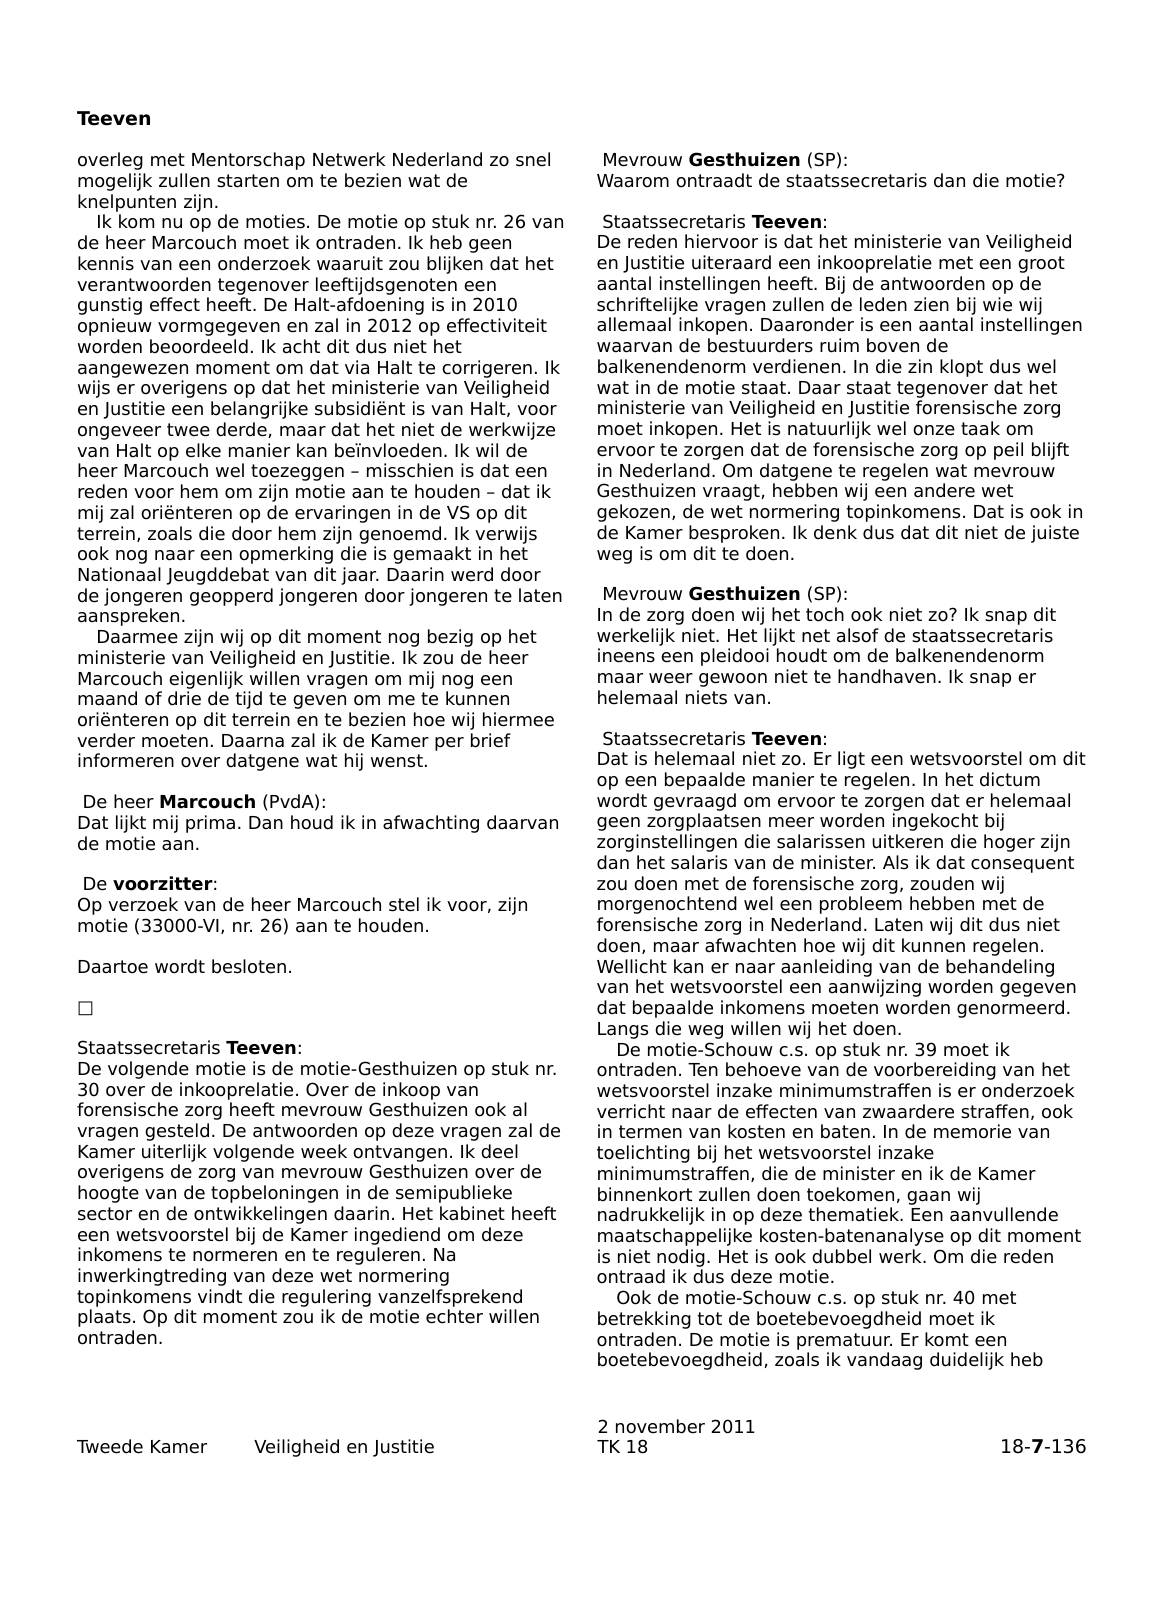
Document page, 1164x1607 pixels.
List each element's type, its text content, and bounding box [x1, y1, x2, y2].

text Daarmee zijn wij op dit moment nog bezig op het ministerie van Veiligheid en Justitie. Ik zou de heer Marcouch eigenlijk willen vragen om mij nog een maand of drie de tijd te geven om me te kunnen oriënteren op dit terrein en te bezien hoe wij hiermee verder moeten. Daarna zal ik de Kamer per brief informeren over datgene wat hij wenst. [77, 627, 567, 772]
text Staatssecretaris Teeven: [596, 728, 1087, 749]
text De voorzitter: [77, 874, 567, 895]
text Waarom ontraadt de staatssecretaris dan die motie? [596, 171, 1087, 192]
text In de zorg doen wij het toch ook niet zo? Ik snap dit werkelijk niet. Het lijkt net alsof de staatssecretaris ineens een pleidooi houdt om de balkenendenorm maar weer gewoon niet te handhaven. Ik snap er helemaal niets van. [596, 605, 1087, 708]
text Ik kom nu op de moties. De motie op stuk nr. 26 van de heer Marcouch moet ik ontraden. Ik heb geen kennis van een onderzoek waaruit zou blijken dat het verantwoorden tegenover leeftijdsgenoten een gunstig effect heeft. De Halt-afdoening is in 2010 opnieuw vormgegeven en zal in 2012 op effectiviteit worden beoordeeld. Ik acht dit dus niet het aangewezen moment om dat via Halt te corrigeren. Ik wijs er overigens op dat het ministerie van Veiligheid en Justitie een belangrijke subsidiënt is van Halt, voor ongeveer twee derde, maar dat het niet de werkwijze van Halt op elke manier kan beïnvloeden. Ik wil de heer Marcouch wel toezeggen – misschien is dat een reden voor hem om zijn motie aan te houden – dat ik mij zal oriënteren op de ervaringen in de VS op dit terrein, zoals die door hem zijn genoemd. Ik verwijs ook nog naar een opmerking die is gemaakt in het Nationaal Jeugddebat van dit jaar. Daarin werd door de jongeren geopperd jongeren door jongeren te laten aanspreken. [77, 212, 567, 627]
text Mevrouw Gesthuizen (SP): [596, 584, 1087, 605]
text Dat is helemaal niet zo. Er ligt een wetsvoorstel om dit op een bepaalde manier te regelen. In het dictum wordt gevraagd om ervoor te zorgen dat er helemaal geen zorgplaatsen meer worden ingekocht bij zorginstellingen die salarissen uitkeren die hoger zijn dan het salaris van de minister. Als ik dat consequent zou doen met de forensische zorg, zouden wij morgenochtend wel een probleem hebben met de forensische zorg in Nederland. Laten wij dit dus niet doen, maar afwachten hoe wij dit kunnen regelen. Wellicht kan er naar aanleiding van de behandeling van het wetsvoorstel een aanwijzing worden gegeven dat bepaalde inkomens moeten worden genormeerd. Langs die weg willen wij het doen. [596, 749, 1087, 1039]
text De volgende motie is de motie-Gesthuizen op stuk nr. 30 over de inkooprelatie. Over de inkoop van forensische zorg heeft mevrouw Gesthuizen ook al vragen gesteld. De antwoorden op deze vragen zal de Kamer uiterlijk volgende week ontvangen. Ik deel overigens de zorg van mevrouw Gesthuizen over de hoogte van de topbeloningen in de semipublieke sector en de ontwikkelingen daarin. Het kabinet heeft een wetsvoorstel bij de Kamer ingediend om deze inkomens te normeren en te reguleren. Na inwerkingtreding van deze wet normering topinkomens vindt die regulering vanzelfsprekend plaats. Op dit moment zou ik de motie echter willen ontraden. [77, 1059, 567, 1349]
text overleg met Mentorschap Netwerk Nederland zo snel mogelijk zullen starten om te bezien wat de knelpunten zijn. [77, 150, 567, 212]
text Op verzoek van de heer Marcouch stel ik voor, zijn motie (33000-VI, nr. 26) aan te houden. [77, 895, 567, 936]
text Ook de motie-Schouw c.s. op stuk nr. 40 met betrekking tot de boetebevoegdheid moet ik ontraden. De motie is prematuur. Er komt een boetebevoegdheid, zoals ik vandaag duidelijk heb [596, 1288, 1087, 1371]
text Dat lijkt mij prima. Dan houd ik in afwachting daarvan de motie aan. [77, 813, 567, 854]
text De reden hiervoor is dat het ministerie van Veiligheid en Justitie uiteraard een inkooprelatie met een groot aantal instellingen heeft. Bij de antwoorden op de schriftelijke vragen zullen de leden zien bij wie wij allemaal inkopen. Daaronder is een aantal instellingen waarvan de bestuurders ruim boven de balkenendenorm verdienen. In die zin klopt dus wel wat in de motie staat. Daar staat tegenover dat het ministerie van Veiligheid en Justitie forensische zorg moet inkopen. Het is natuurlijk wel onze taak om ervoor te zorgen dat de forensische zorg op peil blijft in Nederland. Om datgene te regelen wat mevrouw Gesthuizen vraagt, hebben wij een andere wet gekozen, de wet normering topinkomens. Dat is ook in de Kamer besproken. Ik denk dus dat dit niet de juiste weg is om dit te doen. [596, 232, 1087, 564]
text De motie-Schouw c.s. op stuk nr. 39 moet ik ontraden. Ten behoeve van de voorbereiding van het wetsvoorstel inzake minimumstraffen is er onderzoek verricht naar de effecten van zwaardere straffen, ook in termen van kosten en baten. In de memorie van toelichting bij het wetsvoorstel inzake minimumstraffen, die de minister en ik de Kamer binnenkort zullen doen toekomen, gaan wij nadrukkelijk in op deze thematiek. Een aanvullende maatschappelijke kosten-batenanalyse op dit moment is niet nodig. Het is ook dubbel werk. Om die reden ontraad ik dus deze motie. [596, 1039, 1087, 1288]
text Staatssecretaris Teeven: [596, 212, 1087, 232]
text Mevrouw Gesthuizen (SP): [596, 150, 1087, 171]
text Daartoe wordt besloten. [77, 956, 567, 977]
text Staatssecretaris Teeven: [77, 1038, 567, 1059]
text □ [77, 997, 567, 1018]
text De heer Marcouch (PvdA): [77, 792, 567, 813]
